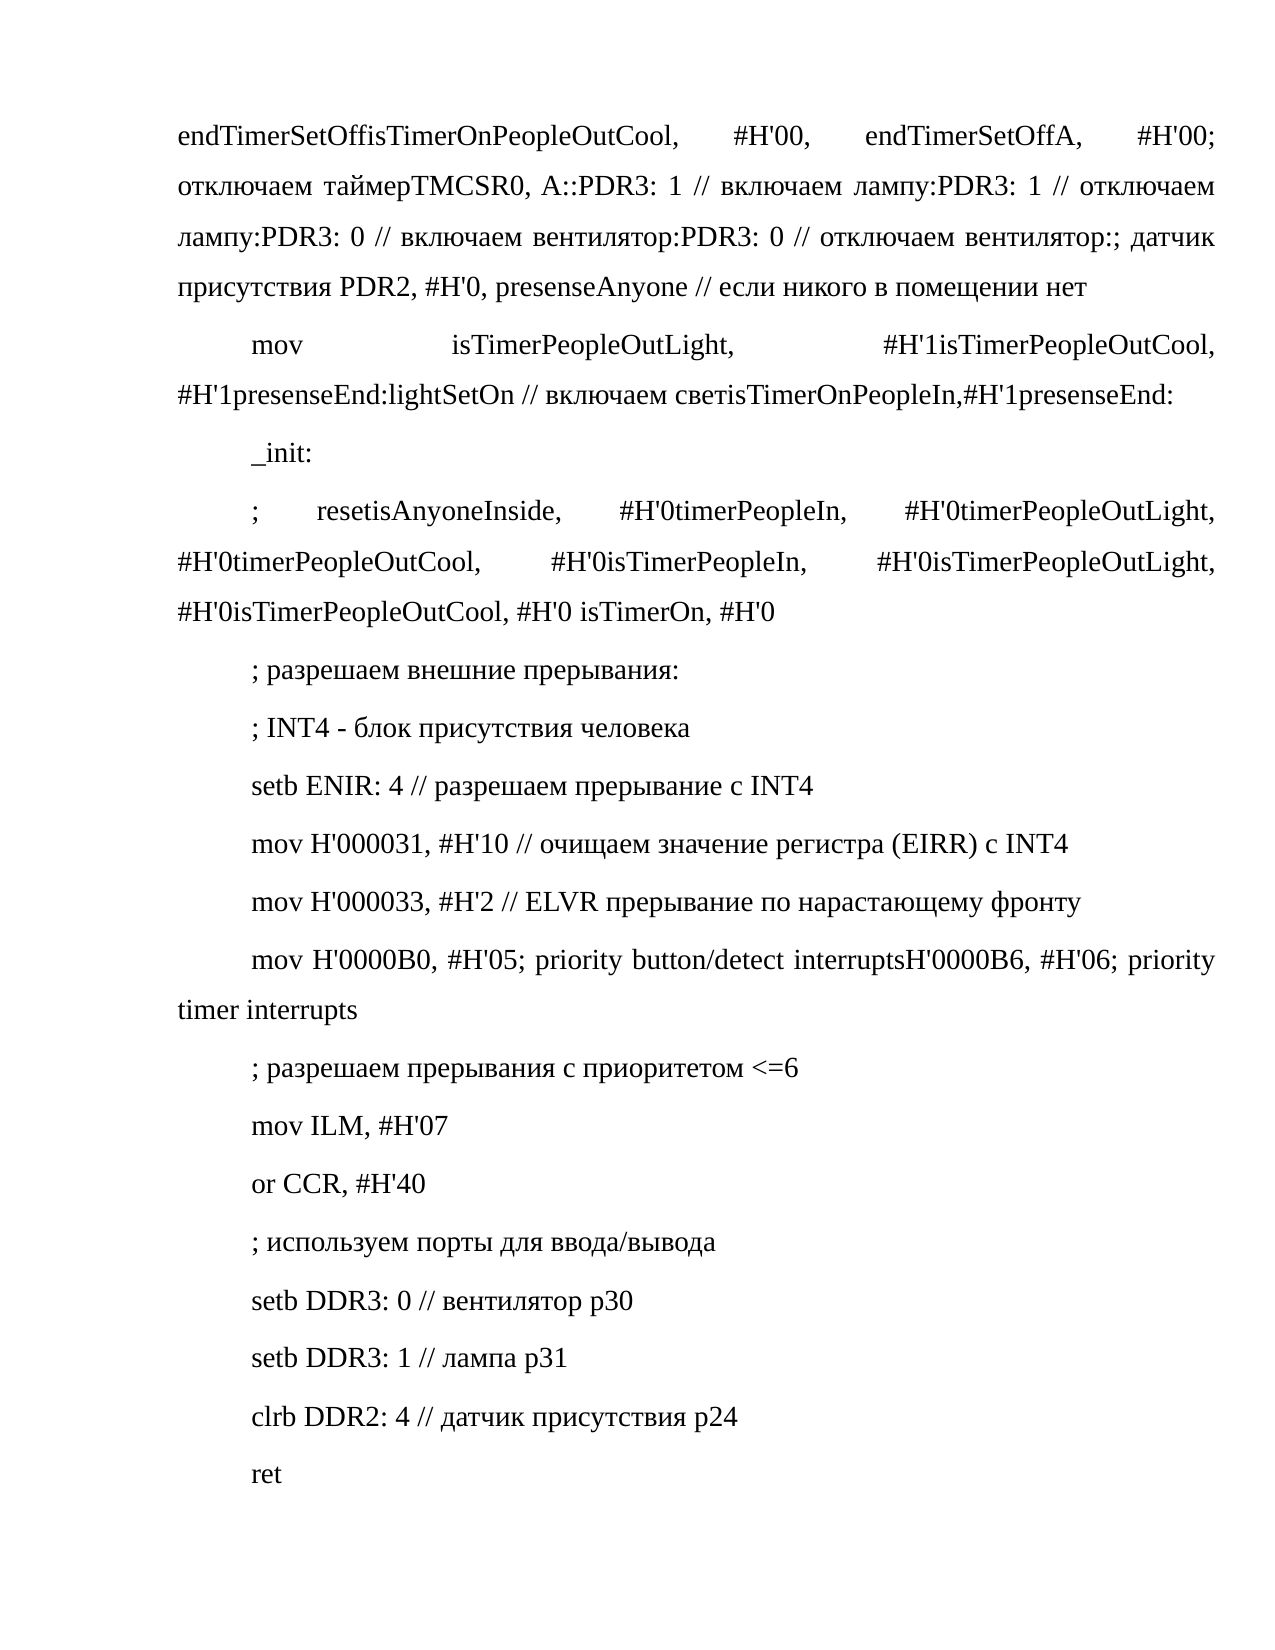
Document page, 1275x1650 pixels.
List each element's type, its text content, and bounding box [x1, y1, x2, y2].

text ; разрешаем внешние прерывания: [177, 652, 1216, 686]
text setb ENIR: 4 // разрешаем прерывание с INT4 [177, 768, 1216, 802]
text ; разрешаем прерывания с приоритетом <=6 [177, 1051, 1216, 1084]
text mov H'000031, #H'10 // очищаем значение регистра (EIRR) с INT4 [177, 826, 1216, 860]
text mov H'0000B0, #H'05; priority button/detect interruptsH'0000B6, #H'06; priority timer interrupts [177, 942, 1216, 1026]
text clrb DDR2: 4 // датчик присутствия p24 [177, 1399, 1216, 1432]
text setb DDR3: 1 // лампа p31 [177, 1341, 1216, 1374]
text ret [177, 1457, 1216, 1490]
text or CCR, #H'40 [177, 1167, 1216, 1200]
text mov isTimerPeopleOutLight, #H'1isTimerPeopleOutCool, #H'1presenseEnd:lightSetOn // включаем светisTimerOnPeopleIn,#H'1presenseEnd: [177, 327, 1216, 411]
text _init: [177, 435, 1216, 469]
text ; INT4 - блок присутствия человека [177, 710, 1216, 744]
text setb DDR3: 0 // вентилятор p30 [177, 1283, 1216, 1316]
text mov ILM, #H'07 [177, 1108, 1216, 1142]
text endTimerSetOffisTimerOnPeopleOutCool, #H'00, endTimerSetOffA, #H'00; отключаем таймерTMCSR0, A::PDR3: 1 // включаем лампу:PDR3: 1 // отключаем лампу:PDR3: 0 // включаем вентилятор:PDR3: 0 // отключаем вентилятор:; датчик присутствия PDR2, #H'0, presenseAnyone // если никого в помещении нет [177, 118, 1216, 303]
text mov H'000033, #H'2 // ELVR прерывание по нарастающему фронту [177, 884, 1216, 918]
text ; используем порты для ввода/вывода [177, 1224, 1216, 1258]
text ; resetisAnyoneInside, #H'0timerPeopleIn, #H'0timerPeopleOutLight, #H'0timerPeopleOutCool, #H'0isTimerPeopleIn, #H'0isTimerPeopleOutLight, #H'0isTimerPeopleOutCool, #H'0 isTimerOn, #H'0 [177, 493, 1216, 628]
